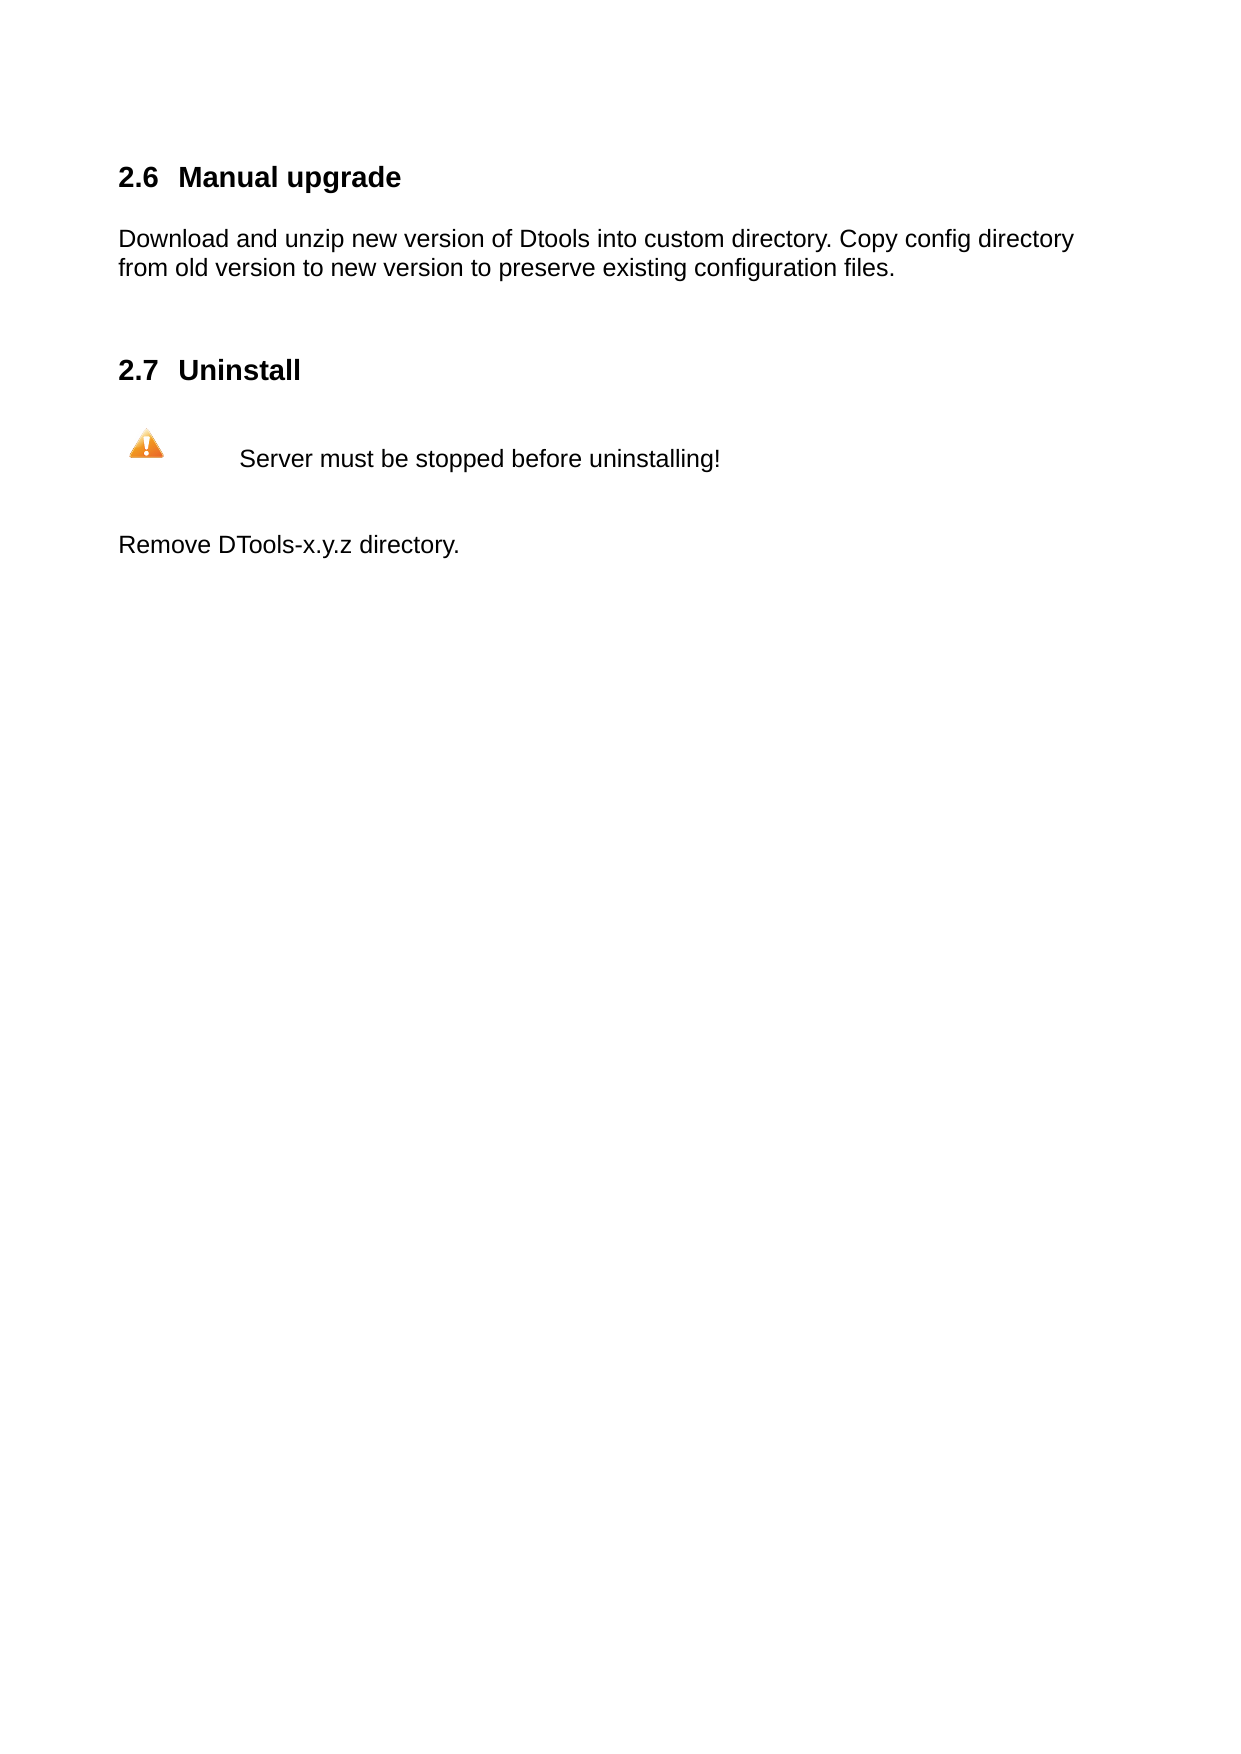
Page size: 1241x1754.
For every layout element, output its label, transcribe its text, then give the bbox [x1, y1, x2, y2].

subtitle Manual upgrade [118, 160, 1122, 194]
subtitle Uninstall [118, 352, 1122, 386]
text Download and unzip new version of Dtools into custom directory. Copy config directory from old version to new version to preserve existing configuration files. [118, 224, 1122, 281]
table_header [118, 416, 233, 502]
table_header Server must be stopped before uninstalling! [234, 416, 1122, 502]
text Remove DTools-x.y.z directory. [118, 531, 1122, 559]
